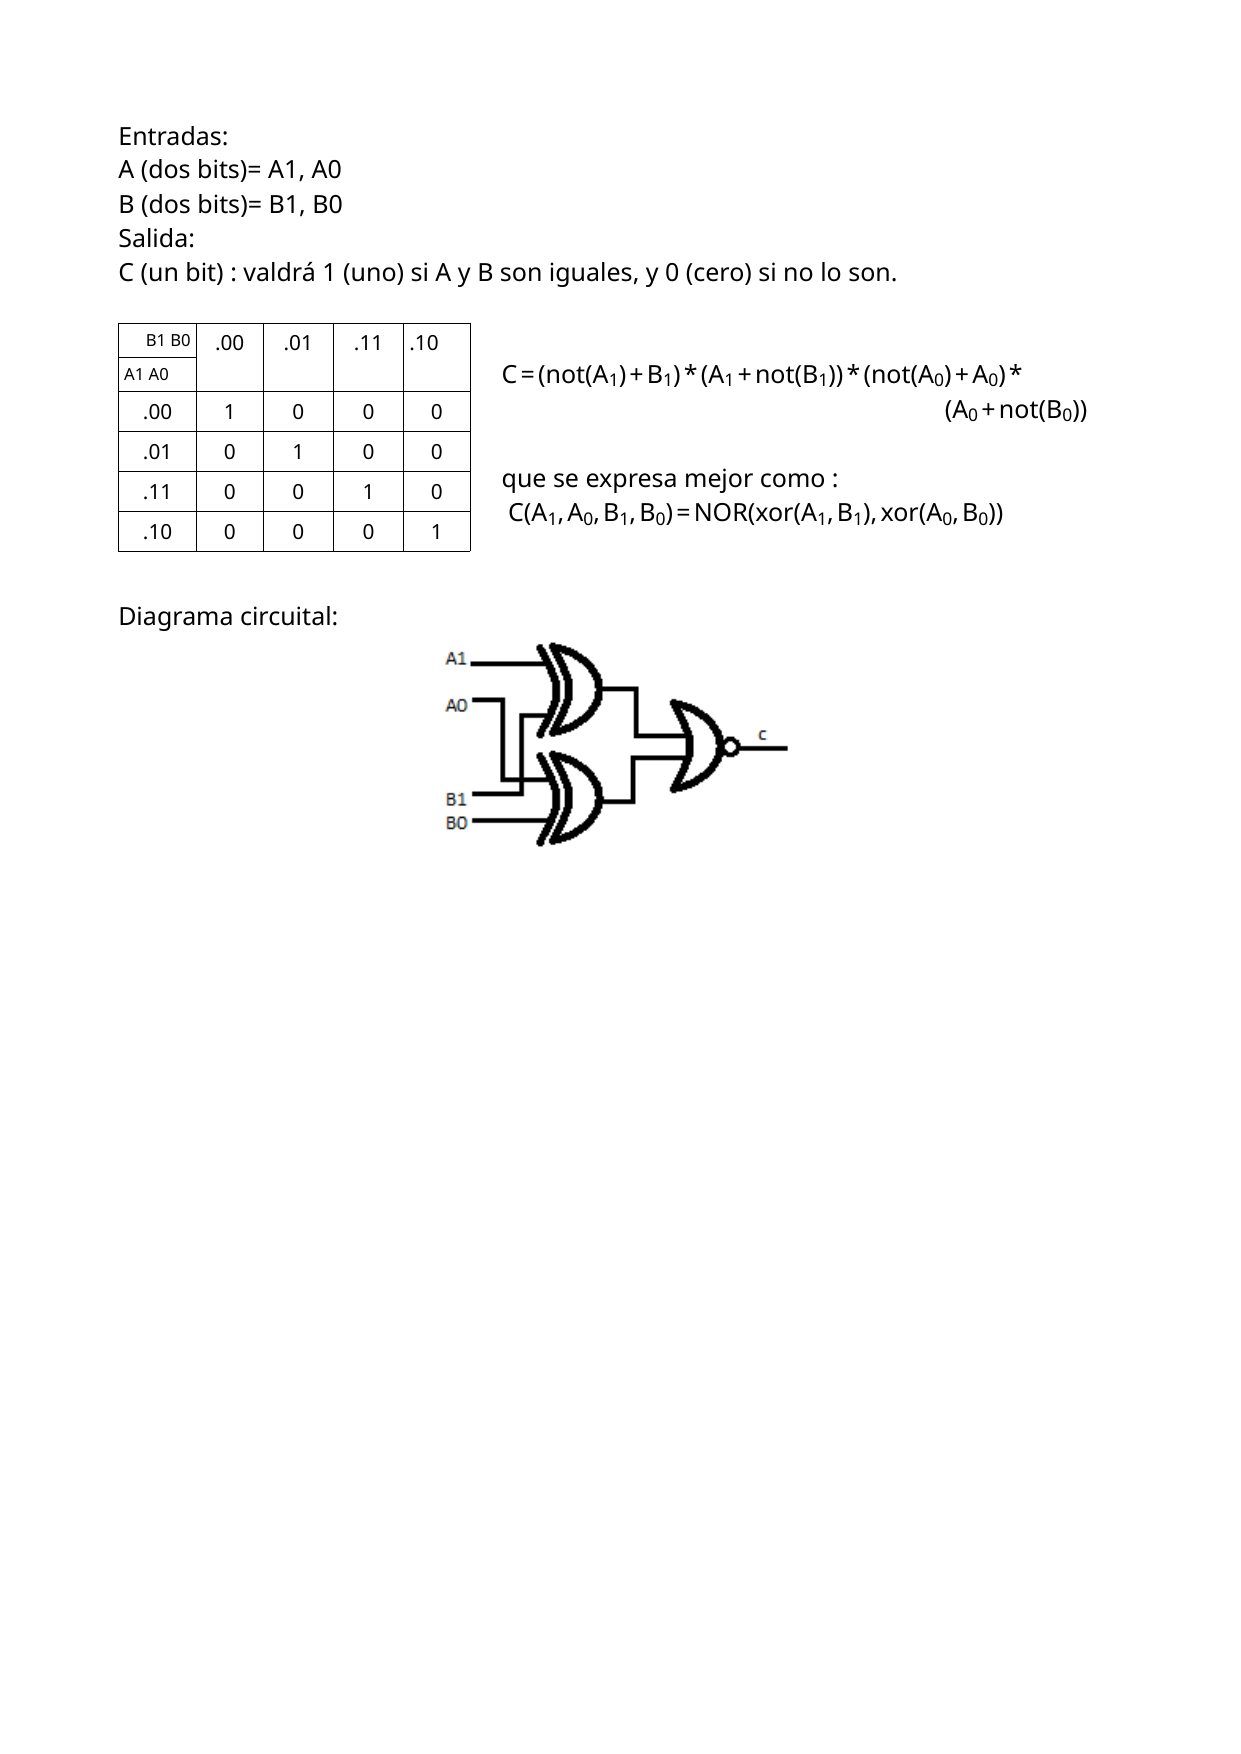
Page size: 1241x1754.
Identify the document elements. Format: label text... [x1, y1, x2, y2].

picture [442, 632, 799, 867]
table_cell 0 [197, 512, 263, 551]
table_cell 0 [334, 392, 403, 431]
text que se expresa mejor como : [501, 461, 1122, 495]
table_header .00 [197, 324, 263, 391]
table_cell 0 [264, 392, 333, 431]
table_cell 0 [334, 512, 403, 551]
table_cell .11 [119, 472, 196, 511]
table_header .10 [404, 324, 470, 391]
table_cell 1 [264, 432, 333, 471]
text Entradas: [118, 118, 1122, 152]
table_header .01 [264, 324, 333, 391]
table_cell .01 [119, 432, 196, 471]
table_cell 0 [197, 472, 263, 511]
text A (dos bits)= A1, A0 [118, 152, 1122, 186]
table_cell 0 [404, 472, 470, 511]
table_cell 0 [334, 432, 403, 471]
table_header .11 [334, 324, 403, 391]
text C (un bit) : valdrá 1 (uno) si A y B son iguales, y 0 (cero) si no lo son. [118, 254, 1122, 288]
table_cell 0 [404, 392, 470, 431]
text B (dos bits)= B1, B0 [118, 186, 1122, 220]
table_header B1 B0 [119, 324, 196, 357]
table_cell .10 [119, 512, 196, 551]
table_cell 0 [404, 432, 470, 471]
table_cell 1 [197, 392, 263, 431]
text Diagrama circuital: [118, 598, 1122, 632]
table_cell 0 [264, 512, 333, 551]
table_cell 0 [264, 472, 333, 511]
table_cell 1 [404, 512, 470, 551]
table_cell 1 [334, 472, 403, 511]
table_cell .00 [119, 392, 196, 431]
table_cell A1 A0 [119, 358, 196, 391]
text Salida: [118, 220, 1122, 254]
table_cell 0 [197, 432, 263, 471]
text C(A1, A0, B1, B0) = NOR(xor(A1, B1), xor(A0, B0)) [501, 495, 1122, 530]
text C = (not(A1) + B1) * (A1 + not(B1)) * (not(A0) + A0) * (A0 + not(B0)) [501, 357, 1122, 427]
